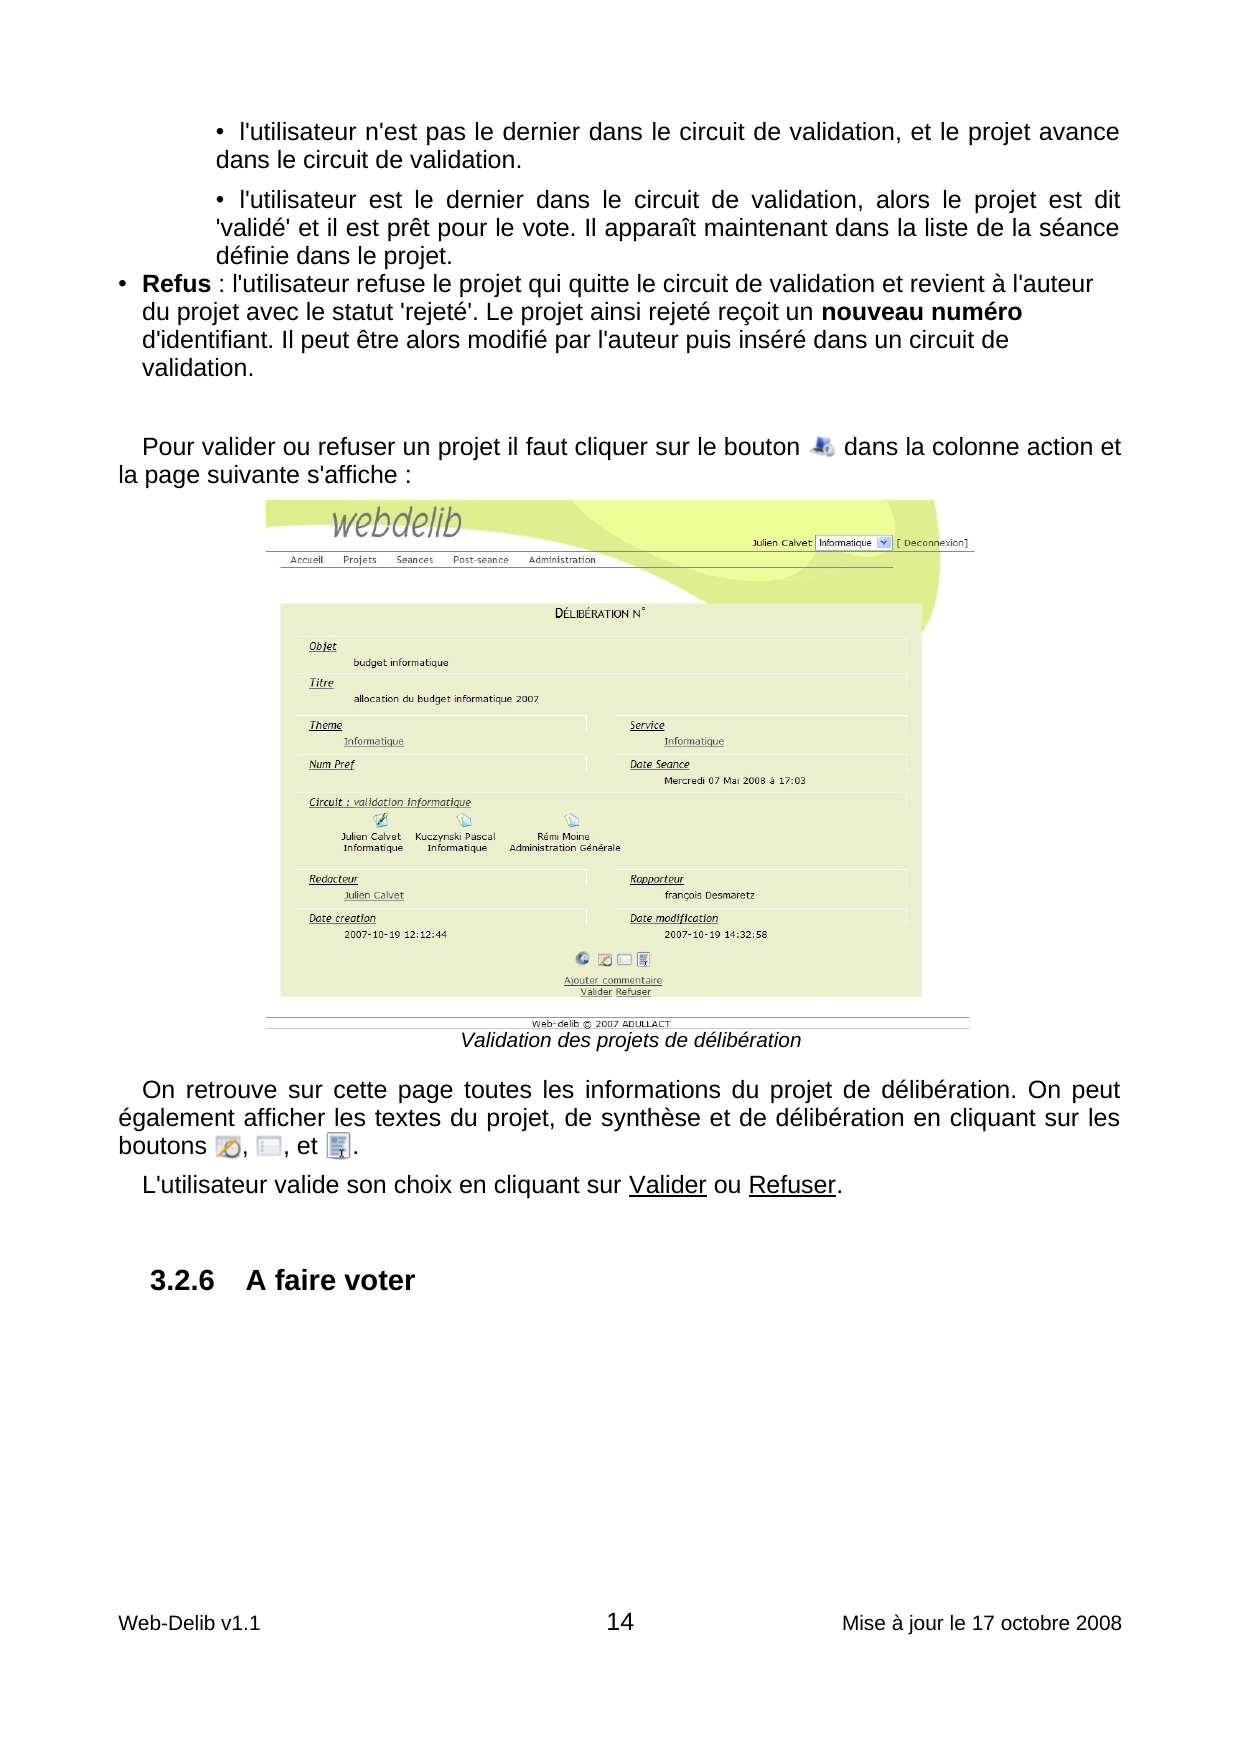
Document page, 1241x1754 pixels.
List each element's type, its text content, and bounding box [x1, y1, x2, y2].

picture [324, 1131, 353, 1160]
picture [809, 433, 837, 461]
picture [255, 1131, 283, 1160]
list l'utilisateur n'est pas le dernier dans le circuit de validation, et le projet avance dans le circuit de validation. [192, 118, 1122, 174]
list l'utilisateur est le dernier dans le circuit de validation, alors le projet est dit 'validé' et il est prêt pour le vote. Il apparaît maintenant dans la liste de la séance définie dans le projet. [192, 186, 1122, 270]
text Validation des projets de délibération [118, 1029, 1122, 1052]
picture [265, 500, 975, 1029]
subtitle A faire voter [118, 1264, 1122, 1297]
picture [214, 1131, 242, 1160]
text Pour valider ou refuser un projet il faut cliquer sur le bouton dans la colonne action et la page suivante s'affiche : [118, 433, 1122, 489]
text On retrouve sur cette page toutes les informations du projet de délibération. On peut également afficher les textes du projet, de synthèse et de délibération en cliquant sur les boutons , , et . [118, 1076, 1122, 1159]
text L'utilisateur valide son choix en cliquant sur Valider ou Refuser. [118, 1171, 1122, 1199]
list Refus : l'utilisateur refuse le projet qui quitte le circuit de validation et revient à l'auteur du projet avec le statut 'rejeté'. Le projet ainsi rejeté reçoit un nouveau numéro d'identifiant. Il peut être alors modifié par l'auteur puis inséré dans un circuit de validation. [118, 270, 1122, 381]
